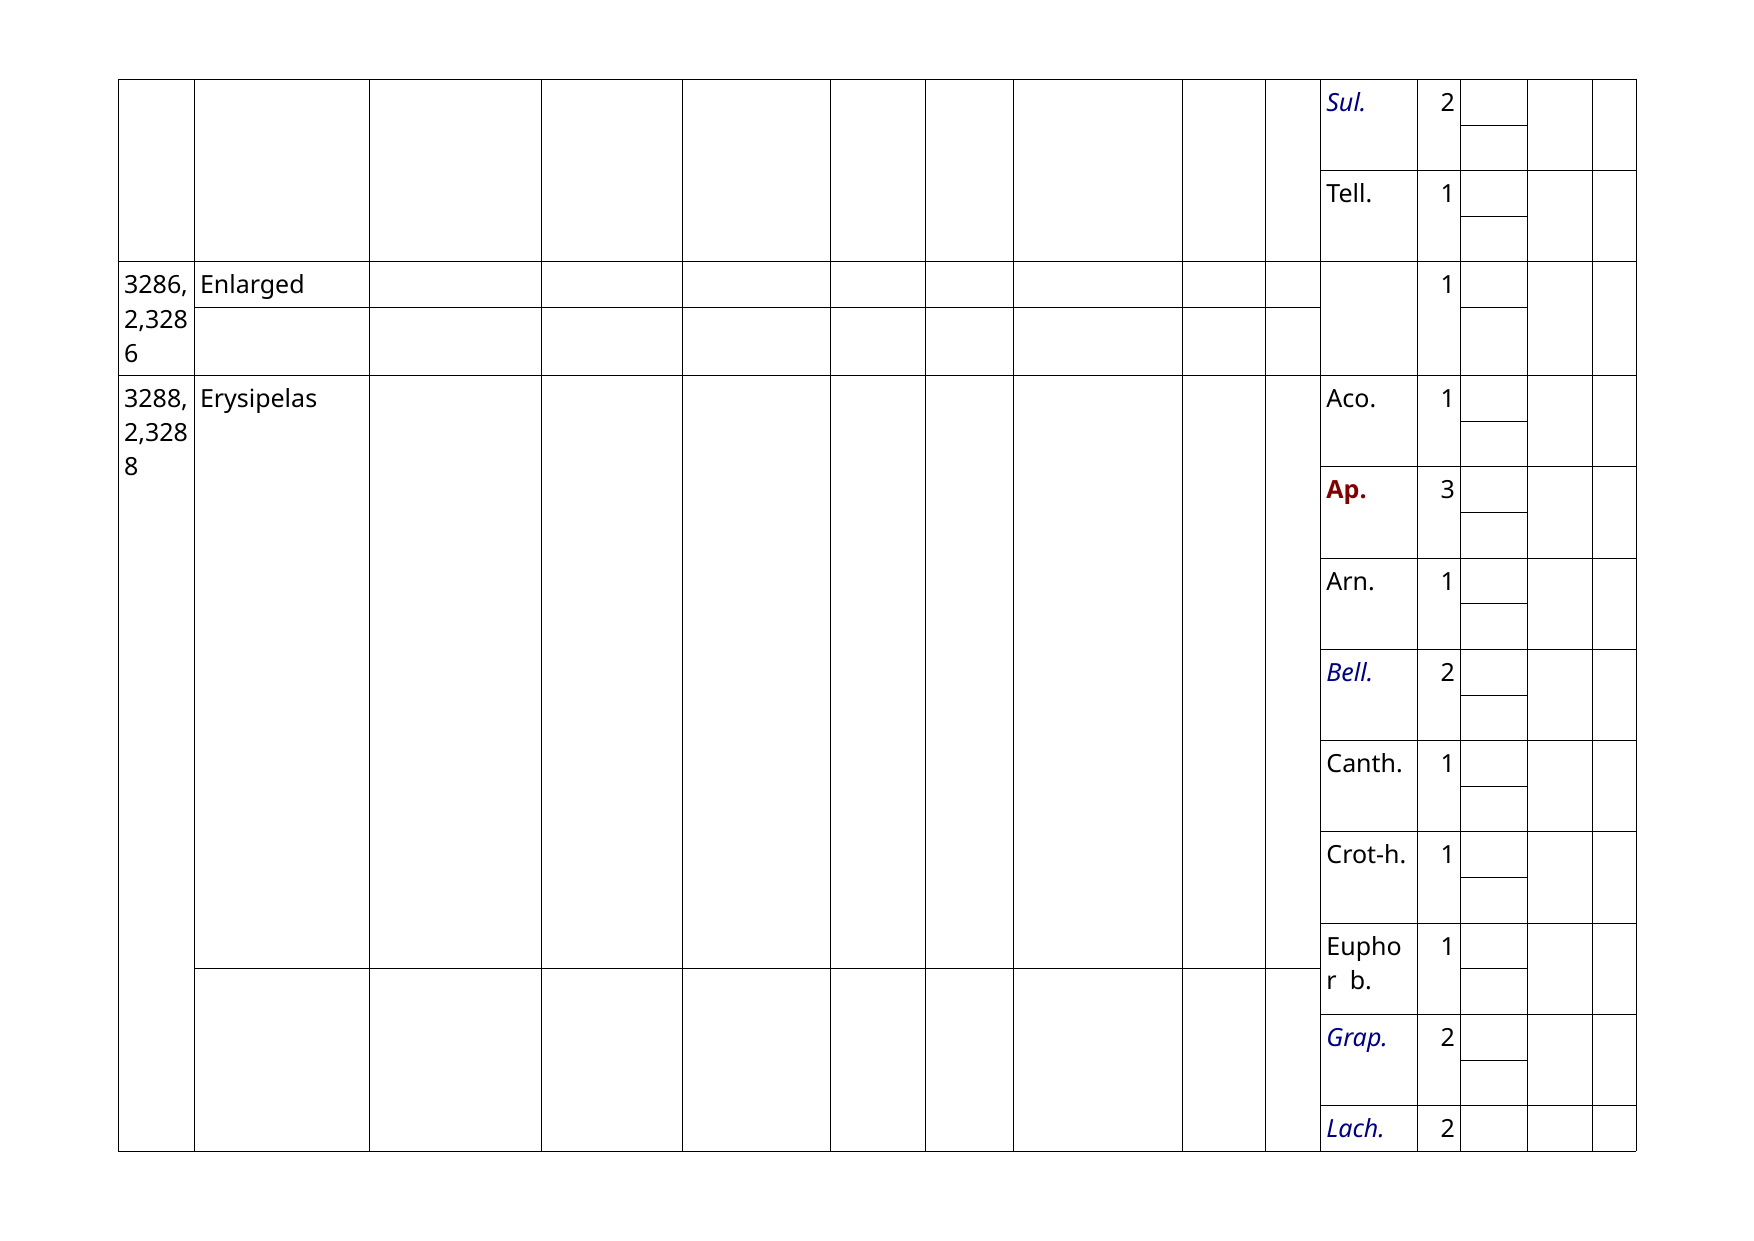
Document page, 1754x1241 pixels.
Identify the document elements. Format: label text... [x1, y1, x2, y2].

table_cell 1 [1418, 262, 1460, 375]
table_cell Erysipelas [195, 376, 369, 968]
table_cell [831, 376, 925, 968]
table_cell [1461, 559, 1527, 603]
table_cell 2 [1418, 650, 1460, 740]
table_cell [1461, 924, 1527, 968]
table_cell [1461, 878, 1527, 923]
table_cell [1461, 217, 1527, 261]
table_cell [1461, 741, 1527, 786]
table_cell [831, 308, 925, 375]
table_cell [683, 80, 830, 261]
table_cell [370, 80, 541, 261]
table_cell [370, 969, 541, 1151]
table_cell [1528, 171, 1592, 261]
table_cell Tell. [1321, 171, 1417, 261]
table_cell [1593, 80, 1636, 170]
table_cell Crot-h. [1321, 832, 1417, 923]
table_cell [1461, 787, 1527, 831]
table_cell [1183, 80, 1265, 261]
table_cell [1461, 1015, 1527, 1059]
table_cell [1461, 467, 1527, 512]
table_cell [1528, 650, 1592, 740]
table_cell [370, 262, 541, 307]
table_cell [1593, 832, 1636, 923]
table_cell [1014, 969, 1182, 1151]
table_cell 1 [1418, 559, 1460, 649]
table_cell Arn. [1321, 559, 1417, 649]
table_cell [1461, 604, 1527, 649]
table_cell 2 [1418, 1015, 1460, 1105]
table_cell [1183, 969, 1265, 1151]
table_cell [1461, 422, 1527, 466]
table_cell 3286,2,3286 [119, 262, 194, 375]
table_cell [1593, 1015, 1636, 1105]
table_cell [1266, 80, 1320, 261]
table_cell [1266, 376, 1320, 968]
table_cell [542, 80, 682, 261]
table_cell [195, 80, 369, 261]
table_cell [542, 969, 682, 1151]
table_cell [1461, 376, 1527, 421]
table_cell [542, 376, 682, 968]
table_cell [926, 80, 1013, 261]
table_cell [1528, 376, 1592, 466]
table_cell [926, 376, 1013, 968]
table_cell [1461, 308, 1527, 375]
table_cell [1528, 832, 1592, 923]
table_cell [1014, 80, 1182, 261]
table_cell [195, 969, 369, 1151]
table_cell [926, 969, 1013, 1151]
table_cell [1266, 308, 1320, 375]
table_cell [1183, 308, 1265, 375]
table_cell 1 [1418, 924, 1460, 1014]
table_cell [1593, 650, 1636, 740]
table_cell [926, 262, 1013, 307]
table_cell [1461, 262, 1527, 307]
table_cell [1528, 924, 1592, 1014]
table_cell 3288,2,3288 [119, 376, 194, 1151]
table_cell [1461, 513, 1527, 558]
table_cell [1183, 262, 1265, 307]
table_cell [1461, 171, 1527, 216]
table_cell Lach. [1321, 1106, 1417, 1151]
table_cell [1593, 1106, 1636, 1151]
table_cell [1014, 262, 1182, 307]
table_cell 1 [1418, 376, 1460, 466]
table_cell [1593, 262, 1636, 375]
table_cell 2 [1418, 1106, 1460, 1151]
table_cell 1 [1418, 832, 1460, 923]
table_cell [1321, 262, 1417, 375]
table_cell [831, 262, 925, 307]
table_cell [542, 262, 682, 307]
table_cell [1014, 308, 1182, 375]
table_cell [1593, 467, 1636, 558]
table_cell [1266, 262, 1320, 307]
table_cell [831, 80, 925, 261]
table_cell [1528, 467, 1592, 558]
table_cell [926, 308, 1013, 375]
table_cell [683, 262, 830, 307]
table_cell [1593, 559, 1636, 649]
table_cell Aco. [1321, 376, 1417, 466]
table_cell [119, 80, 194, 261]
table_cell [1183, 376, 1265, 968]
table_cell [1461, 126, 1527, 170]
table_cell [1461, 832, 1527, 877]
table_cell [1528, 741, 1592, 831]
table_cell [1528, 262, 1592, 375]
table_cell [1461, 650, 1527, 694]
table_cell [1461, 1061, 1527, 1105]
table_cell 2 [1418, 80, 1460, 170]
table_cell Euphor b. [1321, 924, 1417, 1014]
table_cell 1 [1418, 741, 1460, 831]
table_cell [1593, 171, 1636, 261]
table_cell [1461, 1106, 1527, 1151]
table_cell [1461, 80, 1527, 124]
table_cell [1461, 969, 1527, 1014]
table_cell 1 [1418, 171, 1460, 261]
table_cell [1528, 559, 1592, 649]
table_cell [370, 376, 541, 968]
table_cell Ap. [1321, 467, 1417, 558]
table_cell [1528, 80, 1592, 170]
table_cell [683, 376, 830, 968]
table_cell [195, 308, 369, 375]
table_cell [831, 969, 925, 1151]
table_cell [683, 969, 830, 1151]
table_cell Bell. [1321, 650, 1417, 740]
table_cell Sul. [1321, 80, 1417, 170]
table_cell [1593, 924, 1636, 1014]
table_cell [1593, 376, 1636, 466]
table_cell Enlarged [195, 262, 369, 307]
table_cell 3 [1418, 467, 1460, 558]
table_cell [1593, 741, 1636, 831]
table_cell [370, 308, 541, 375]
table_cell [1528, 1015, 1592, 1105]
table_cell [1528, 1106, 1592, 1151]
table_cell [1266, 969, 1320, 1151]
table_cell Grap. [1321, 1015, 1417, 1105]
table_cell [542, 308, 682, 375]
table_cell [1461, 696, 1527, 740]
table_cell [1014, 376, 1182, 968]
table_cell Canth. [1321, 741, 1417, 831]
table_cell [683, 308, 830, 375]
